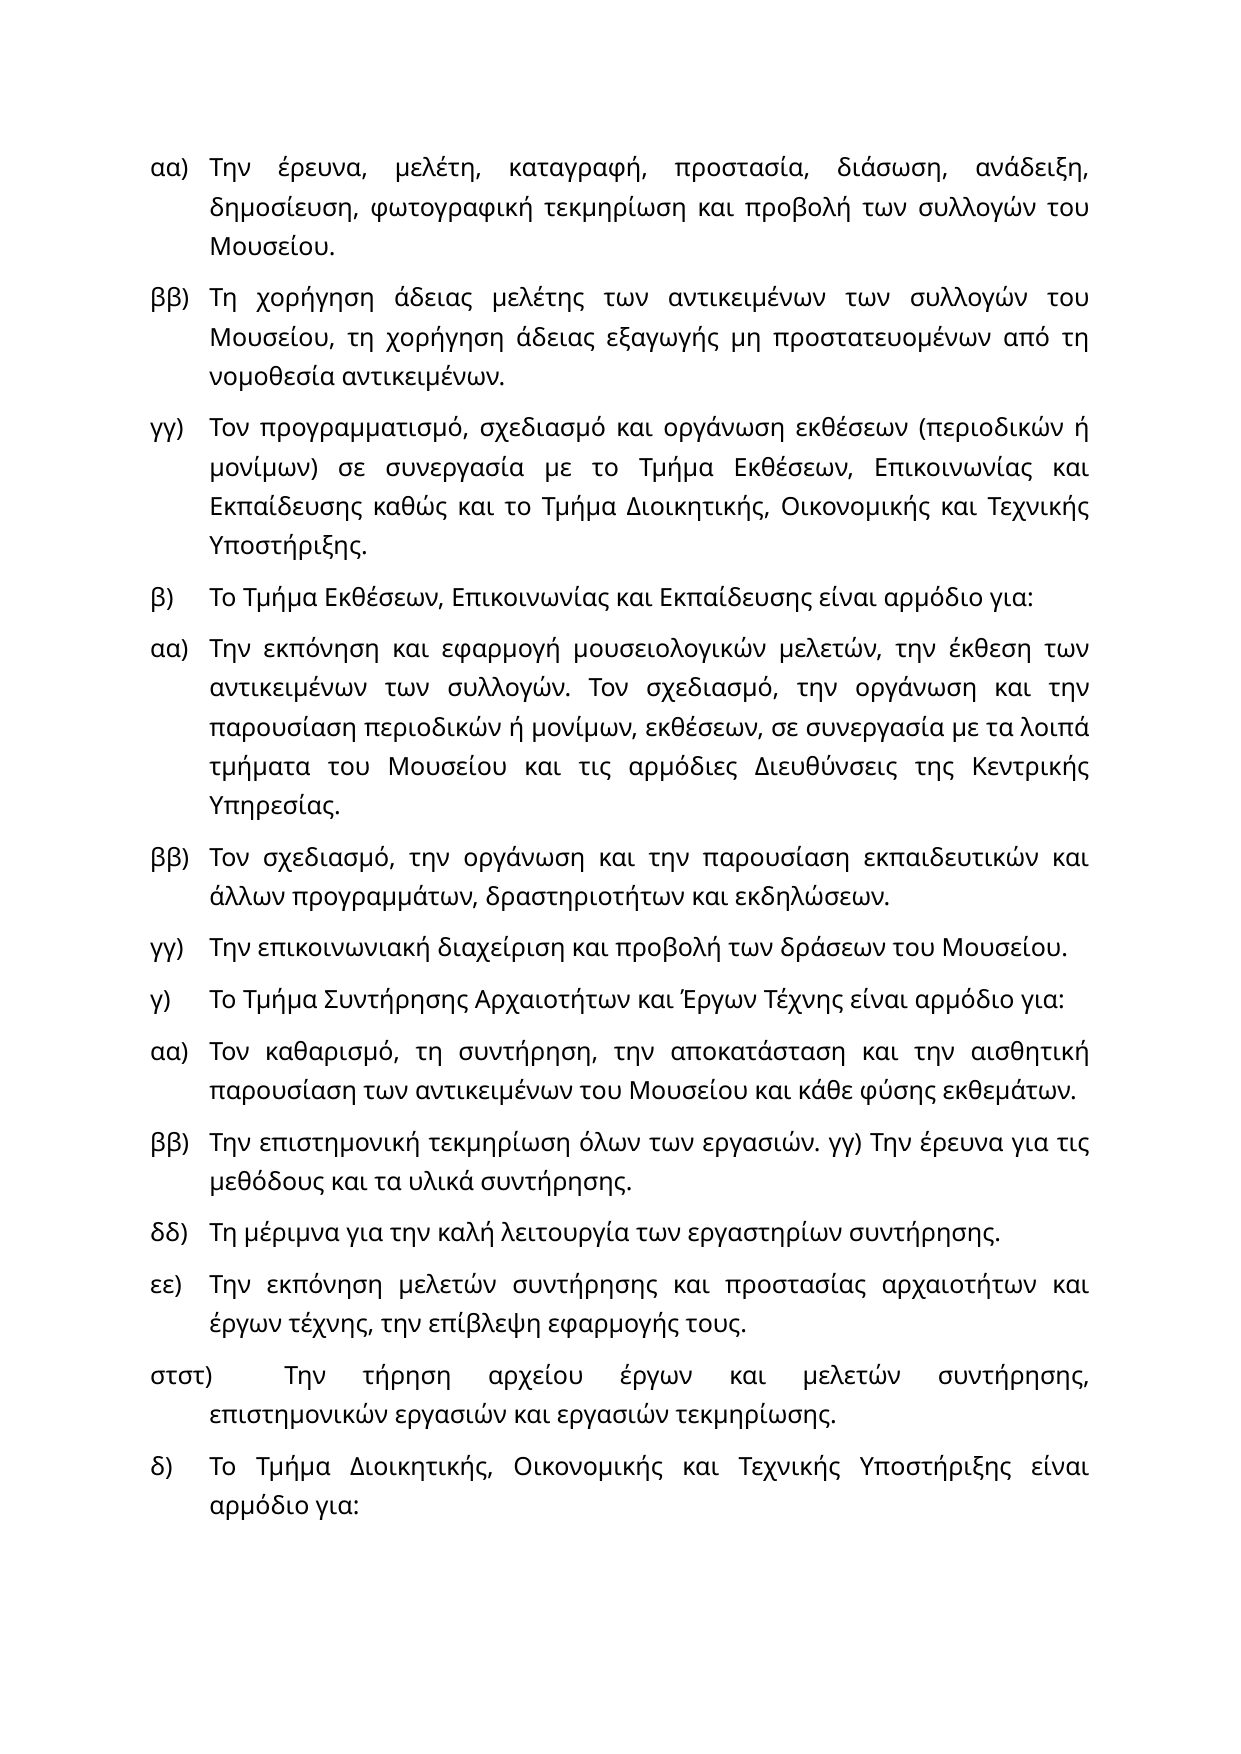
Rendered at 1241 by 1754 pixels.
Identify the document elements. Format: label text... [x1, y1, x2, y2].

list δδ) Τη μέριμνα για την καλή λειτουργία των εργαστηρίων συντήρησης. [150, 1215, 1090, 1249]
list γ) Το Τμήμα Συντήρησης Αρχαιοτήτων και Έργων Τέχνης είναι αρμόδιο για: [150, 982, 1090, 1016]
list β) Το Τμήμα Εκθέσεων, Επικοινωνίας και Εκπαίδευσης είναι αρμόδιο για: [150, 579, 1090, 613]
list αα) Τον καθαρισμό, τη συντήρηση, την αποκατάσταση και την αισθητική παρουσίαση των αντικειμένων του Μουσείου και κάθε φύσης εκθεμάτων. [150, 1033, 1090, 1107]
list στστ) Την τήρηση αρχείου έργων και μελετών συντήρησης, επιστημονικών εργασιών και εργασιών τεκμηρίωσης. [150, 1357, 1090, 1431]
list ββ) Τον σχεδιασμό, την οργάνωση και την παρουσίαση εκπαιδευτικών και άλλων προγραμμάτων, δραστηριοτήτων και εκδηλώσεων. [150, 839, 1090, 912]
list δ) Το Τμήμα Διοικητικής, Οικονομικής και Τεχνικής Υποστήριξης είναι αρμόδιο για: [150, 1448, 1090, 1522]
list εε) Την εκπόνηση μελετών συντήρησης και προστασίας αρχαιοτήτων και έργων τέχνης, την επίβλεψη εφαρμογής τους. [150, 1267, 1090, 1340]
list αα) Την έρευνα, μελέτη, καταγραφή, προστασία, διάσωση, ανάδειξη, δημοσίευση, φωτογραφική τεκμηρίωση και προβολή των συλλογών του Μουσείου. [150, 150, 1090, 262]
list ββ) Τη χορήγηση άδειας μελέτης των αντικειμένων των συλλογών του Μουσείου, τη χορήγηση άδειας εξαγωγής μη προστατευομένων από τη νομοθεσία αντικειμένων. [150, 280, 1090, 392]
list γγ) Την επικοινωνιακή διαχείριση και προβολή των δράσεων του Μουσείου. [150, 930, 1090, 964]
list αα) Την εκπόνηση και εφαρμογή μουσειολογικών μελετών, την έκθεση των αντικειμένων των συλλογών. Τον σχεδιασμό, την οργάνωση και την παρουσίαση περιοδικών ή μονίμων, εκθέσεων, σε συνεργασία με τα λοιπά τμήματα του Μουσείου και τις αρμόδιες Διευθύνσεις της Κεντρικής Υπηρεσίας. [150, 631, 1090, 822]
list ββ) Την επιστημονική τεκμηρίωση όλων των εργασιών. γγ) Την έρευνα για τις μεθόδους και τα υλικά συντήρησης. [150, 1124, 1090, 1197]
list γγ) Τον προγραμματισμό, σχεδιασμό και οργάνωση εκθέσεων (περιοδικών ή μονίμων) σε συνεργασία με το Τμήμα Εκθέσεων, Επικοινωνίας και Εκπαίδευσης καθώς και το Τμήμα Διοικητικής, Οικονομικής και Τεχνικής Υποστήριξης. [150, 410, 1090, 562]
